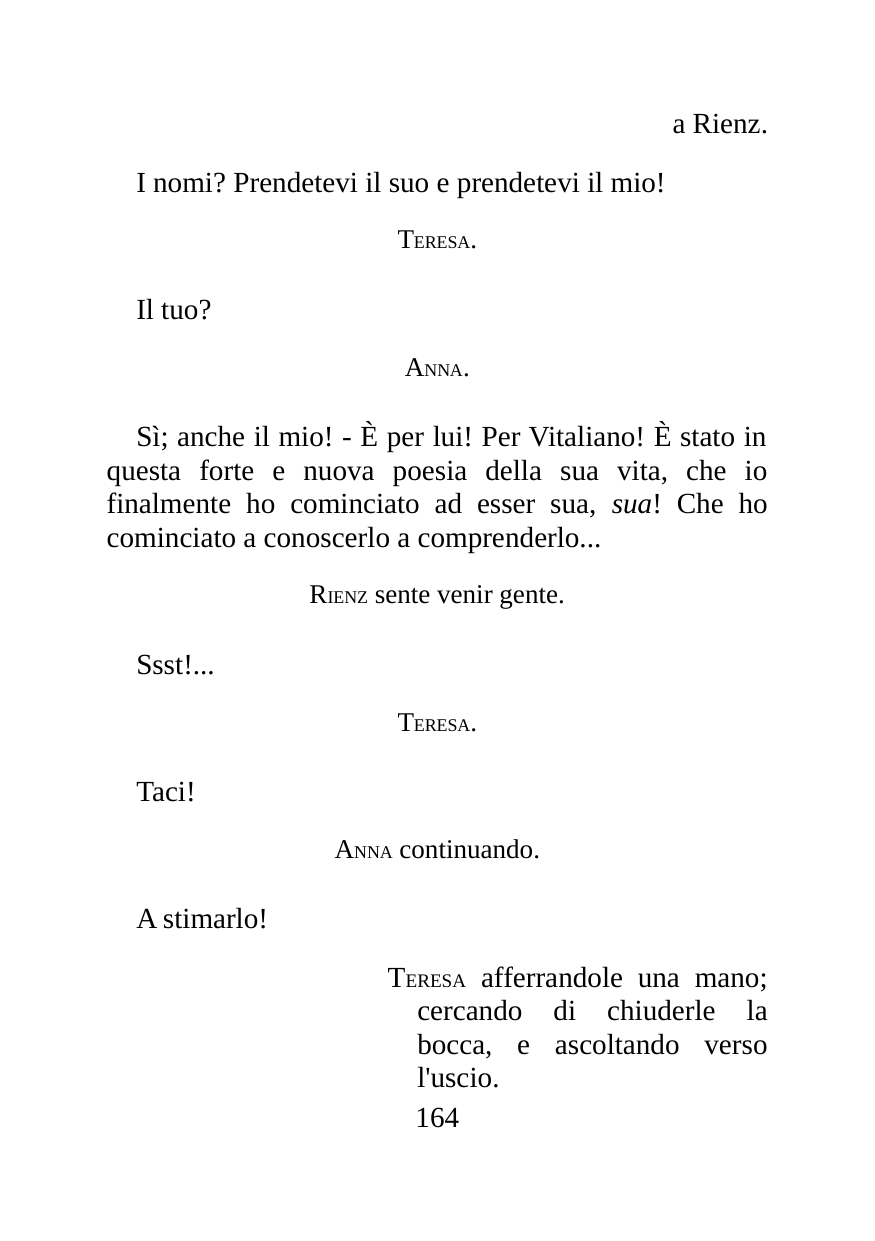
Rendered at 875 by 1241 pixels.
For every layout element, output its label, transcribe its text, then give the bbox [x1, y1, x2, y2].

text Il tuo? [106, 292, 768, 326]
text Sì; anche il mio! - È per lui! Per Vitaliano! È stato in questa forte e nuova poesia della sua vita, che io finalmente ho cominciato ad esser sua, sua! Che ho cominciato a conoscerlo a comprenderlo... [106, 419, 768, 553]
text Ssst!... [106, 647, 768, 681]
text Teresa afferrandole una mano; cercando di chiuderle la bocca, e ascoltando verso l'uscio. [387, 960, 768, 1094]
text I nomi? Prendetevi il suo e prendetevi il mio! [106, 165, 768, 198]
text Anna. [106, 351, 768, 382]
text Anna continuando. [106, 833, 768, 864]
text Taci! [106, 774, 768, 808]
text Teresa. [106, 223, 768, 254]
text Teresa. [106, 706, 768, 737]
text A stimarlo! [106, 901, 768, 935]
text a Rienz. [106, 106, 768, 140]
text Rienz sente venir gente. [106, 578, 768, 609]
